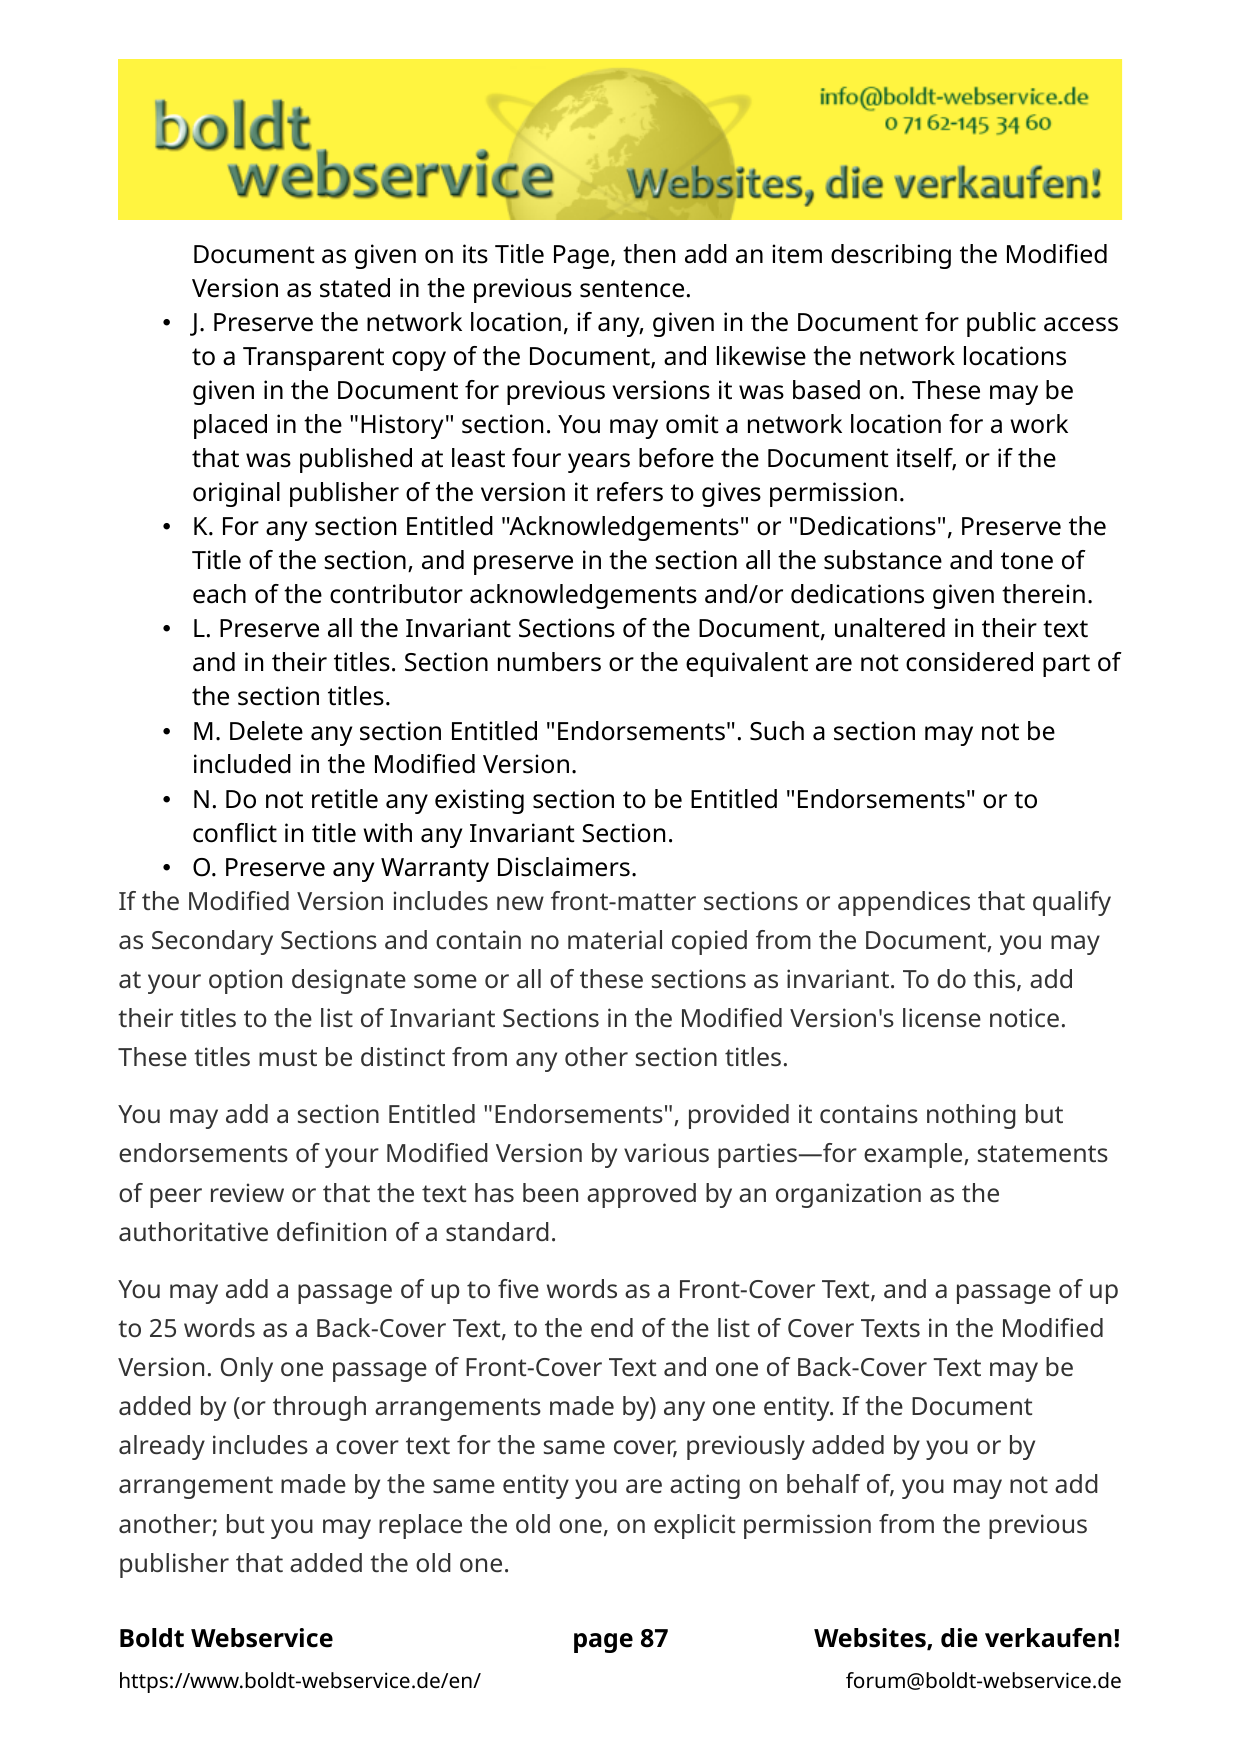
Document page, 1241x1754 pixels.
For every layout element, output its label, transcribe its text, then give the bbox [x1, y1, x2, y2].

list Document as given on its Title Page, then add an item describing the Modified Version as stated in the previous sentence. [162, 236, 1122, 304]
text If the Modified Version includes new front-matter sections or appendices that qualify as Secondary Sections and contain no material copied from the Document, you may at your option designate some or all of these sections as invariant. To do this, add their titles to the list of Invariant Sections in the Modified Version's license notice. These titles must be distinct from any other section titles. [118, 883, 1122, 1074]
list L. Preserve all the Invariant Sections of the Document, unaltered in their text and in their titles. Section numbers or the equivalent are not considered part of the section titles. [162, 611, 1122, 713]
list J. Preserve the network location, if any, given in the Document for public access to a Transparent copy of the Document, and likewise the network locations given in the Document for previous versions it was based on. These may be placed in the "History" section. You may omit a network location for a work that was published at least four years before the Document itself, or if the original publisher of the version it refers to gives permission. [162, 304, 1122, 509]
text You may add a section Entitled "Endorsements", provided it contains nothing but endorsements of your Modified Version by various parties—for example, statements of peer review or that the text has been approved by an organization as the authoritative definition of a standard. [118, 1097, 1122, 1248]
list K. For any section Entitled "Acknowledgements" or "Dedications", Preserve the Title of the section, and preserve in the section all the substance and tone of each of the contributor acknowledgements and/or dedications given therein. [162, 509, 1122, 611]
list N. Do not retitle any existing section to be Entitled "Endorsements" or to conflict in title with any Invariant Section. [162, 781, 1122, 849]
list M. Delete any section Entitled "Endorsements". Such a section may not be included in the Modified Version. [162, 713, 1122, 781]
picture [118, 59, 1123, 220]
text You may add a passage of up to five words as a Front-Cover Text, and a passage of up to 25 words as a Back-Cover Text, to the end of the list of Cover Texts in the Modified Version. Only one passage of Front-Cover Text and one of Back-Cover Text may be added by (or through arrangements made by) any one entity. If the Document already includes a cover text for the same cover, previously added by you or by arrangement made by the same entity you are acting on behalf of, you may not add another; but you may replace the old one, on explicit permission from the previous publisher that added the old one. [118, 1271, 1122, 1579]
list O. Preserve any Warranty Disclaimers. [162, 849, 1122, 883]
